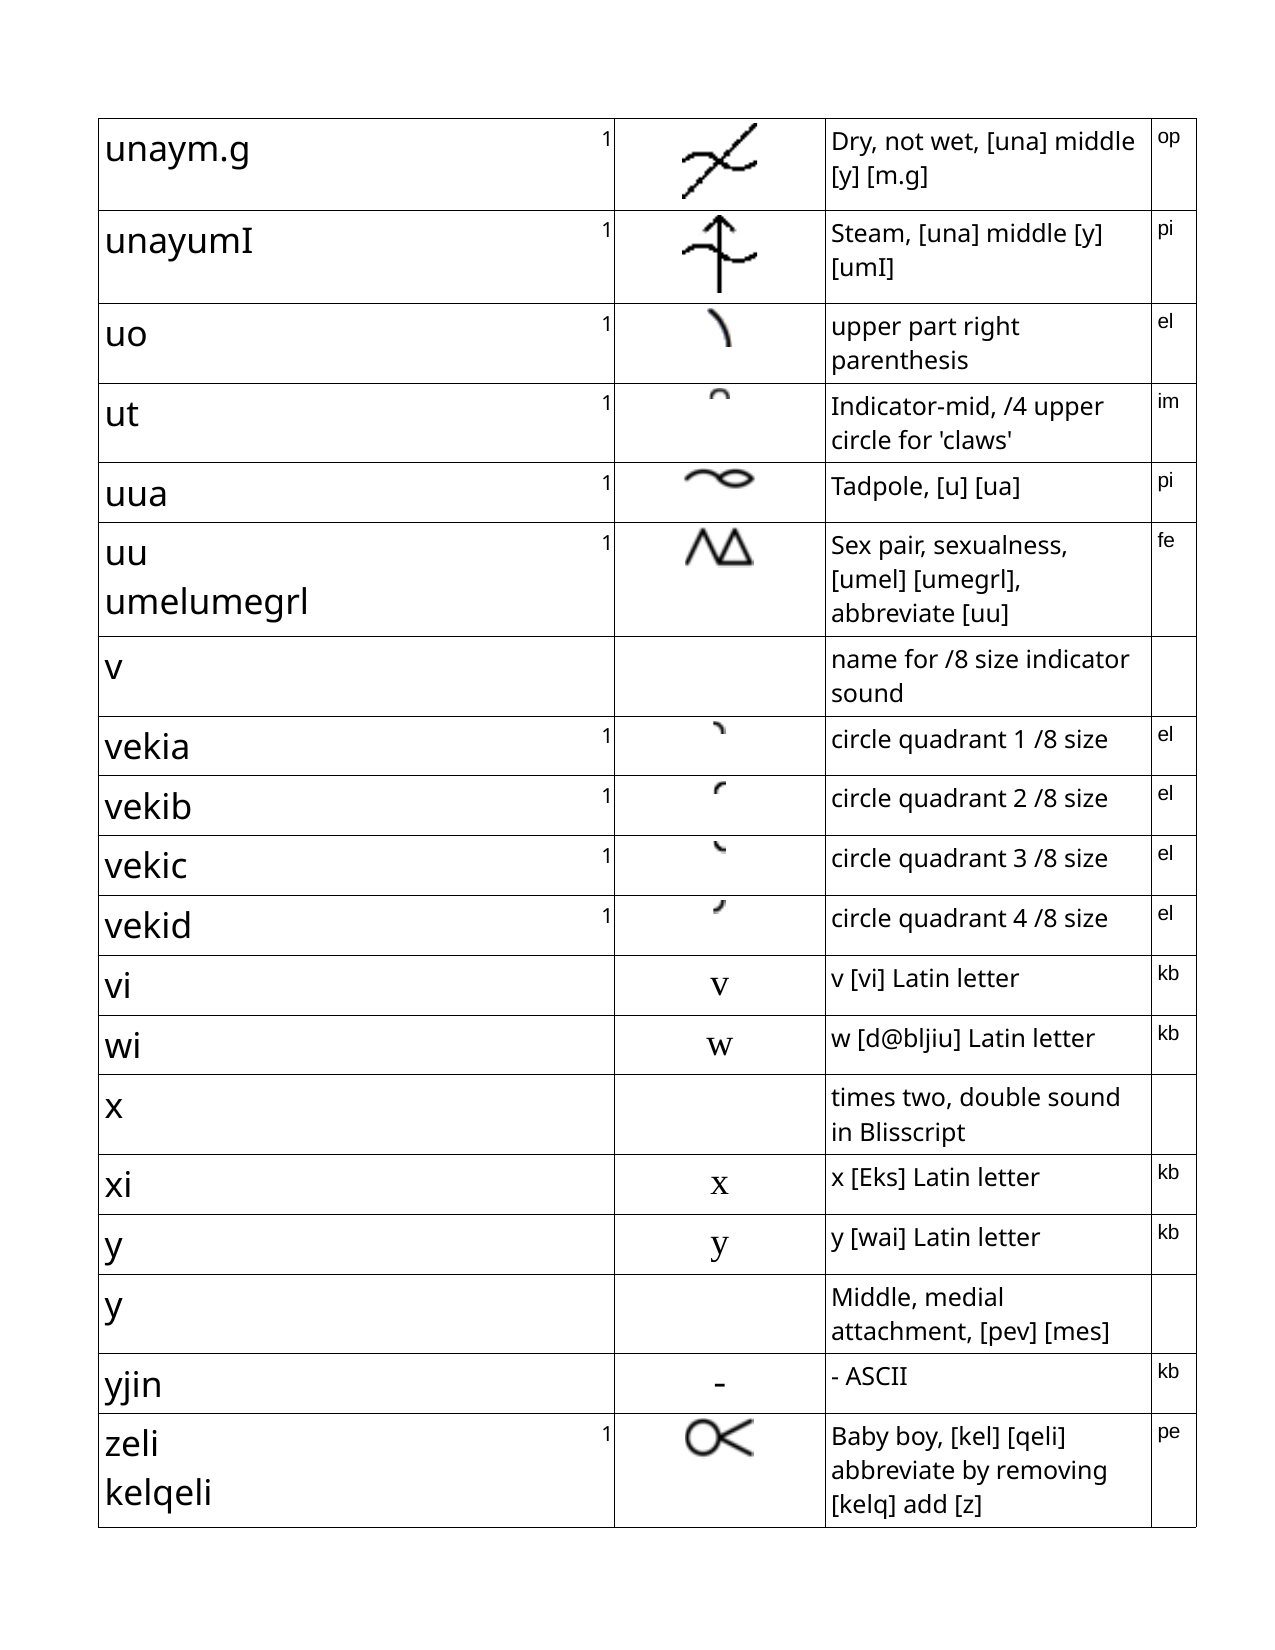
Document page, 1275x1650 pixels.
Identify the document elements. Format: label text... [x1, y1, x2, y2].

table_cell Dry, not wet, [una] middle [y] [m.g] [826, 119, 1151, 209]
table_cell unayumI [99, 211, 595, 303]
table_cell w [d@bljiu] Latin letter [826, 1016, 1151, 1074]
table_cell [615, 384, 825, 462]
table_cell [615, 896, 825, 955]
table_cell [595, 1155, 614, 1214]
table_cell x [615, 1155, 825, 1214]
table_cell [595, 956, 614, 1014]
table_cell w [615, 1016, 825, 1074]
table_cell 1 [595, 463, 614, 522]
table_cell 1 [595, 119, 614, 209]
table_cell v [615, 956, 825, 1014]
table_cell Indicator-mid, /4 upper circle for 'claws' [826, 384, 1151, 462]
table_cell [595, 1016, 614, 1074]
table_cell el [1152, 896, 1196, 955]
table_cell kb [1152, 1215, 1196, 1273]
table_cell circle quadrant 1 /8 size [826, 717, 1151, 775]
picture [709, 388, 730, 399]
table_cell y [99, 1215, 595, 1273]
table_cell el [1152, 776, 1196, 835]
table_cell [615, 304, 825, 383]
table_cell [615, 717, 825, 775]
table_cell [595, 1215, 614, 1273]
table_cell - [615, 1354, 825, 1413]
table_cell [595, 1275, 614, 1353]
table_cell op [1152, 119, 1196, 209]
table_cell [595, 1354, 614, 1413]
table_cell xi [99, 1155, 595, 1214]
table_cell vekid [99, 896, 595, 955]
table_cell pi [1152, 463, 1196, 522]
table_cell 1 [595, 896, 614, 955]
table_cell im [1152, 384, 1196, 462]
table_cell pi [1152, 211, 1196, 303]
picture [683, 468, 757, 491]
table_cell uo [99, 304, 595, 383]
table_cell 1 [595, 304, 614, 383]
table_cell 1 [595, 384, 614, 462]
table_cell - ASCII [826, 1354, 1151, 1413]
table_cell 1 [595, 211, 614, 303]
table_cell [615, 1075, 825, 1154]
table_cell kb [1152, 1016, 1196, 1074]
table_cell el [1152, 836, 1196, 895]
table_cell unaym.g [99, 119, 595, 209]
picture [707, 308, 733, 347]
table_cell Middle, medial attachment, [pev] [mes] [826, 1275, 1151, 1353]
table_cell yjin [99, 1354, 595, 1413]
table_cell [615, 637, 825, 716]
table_cell vekia [99, 717, 595, 775]
table_cell [1152, 1075, 1196, 1154]
table_cell Baby boy, [kel] [qeli] abbreviate by removing [kelq] add [z] [826, 1414, 1151, 1527]
table_cell fe [1152, 523, 1196, 636]
picture [713, 781, 726, 794]
table_cell wi [99, 1016, 595, 1074]
table_cell [615, 836, 825, 895]
table_cell uu umelumegrl [99, 523, 595, 636]
table_cell 1 [595, 717, 614, 775]
table_cell 1 [595, 523, 614, 636]
table_cell [615, 463, 825, 522]
table_cell kb [1152, 1155, 1196, 1214]
table_cell y [99, 1275, 595, 1353]
table_cell kb [1152, 956, 1196, 1014]
table_cell circle quadrant 2 /8 size [826, 776, 1151, 835]
table_cell times two, double sound in Blisscript [826, 1075, 1151, 1154]
table_cell [595, 637, 614, 716]
table_cell y [615, 1215, 825, 1273]
table_cell zeli kelqeli [99, 1414, 595, 1527]
table_cell upper part right parenthesis [826, 304, 1151, 383]
table_cell [615, 1275, 825, 1353]
table_cell [1152, 637, 1196, 716]
table_cell circle quadrant 3 /8 size [826, 836, 1151, 895]
picture [682, 123, 758, 199]
table_cell Steam, [una] middle [y] [umI] [826, 211, 1151, 303]
table_cell x [Eks] Latin letter [826, 1155, 1151, 1214]
table_cell 1 [595, 776, 614, 835]
table_cell vekic [99, 836, 595, 895]
picture [713, 900, 726, 914]
table_cell Sex pair, sexualness, [umel] [umegrl], abbreviate [uu] [826, 523, 1151, 636]
table_cell vekib [99, 776, 595, 835]
table_cell kb [1152, 1354, 1196, 1413]
table_cell circle quadrant 4 /8 size [826, 896, 1151, 955]
table_cell pe [1152, 1414, 1196, 1527]
table_cell [615, 119, 825, 209]
table_cell name for /8 size indicator sound [826, 637, 1151, 716]
picture [685, 527, 754, 568]
table_cell 1 [595, 1414, 614, 1527]
table_cell v [vi] Latin letter [826, 956, 1151, 1014]
table_cell [615, 211, 825, 303]
table_cell el [1152, 717, 1196, 775]
picture [682, 215, 758, 293]
picture [713, 841, 726, 854]
table_cell [615, 523, 825, 636]
table_cell [615, 776, 825, 835]
table_cell vi [99, 956, 595, 1014]
table_cell uua [99, 463, 595, 522]
table_cell [615, 1414, 825, 1527]
table_cell v [99, 637, 595, 716]
table_cell x [99, 1075, 595, 1154]
table_cell 1 [595, 836, 614, 895]
picture [685, 1418, 754, 1459]
table_cell [595, 1075, 614, 1154]
table_cell [1152, 1275, 1196, 1353]
table_cell Tadpole, [u] [ua] [826, 463, 1151, 522]
picture [713, 721, 726, 734]
table_cell y [wai] Latin letter [826, 1215, 1151, 1273]
table_cell el [1152, 304, 1196, 383]
table_cell ut [99, 384, 595, 462]
